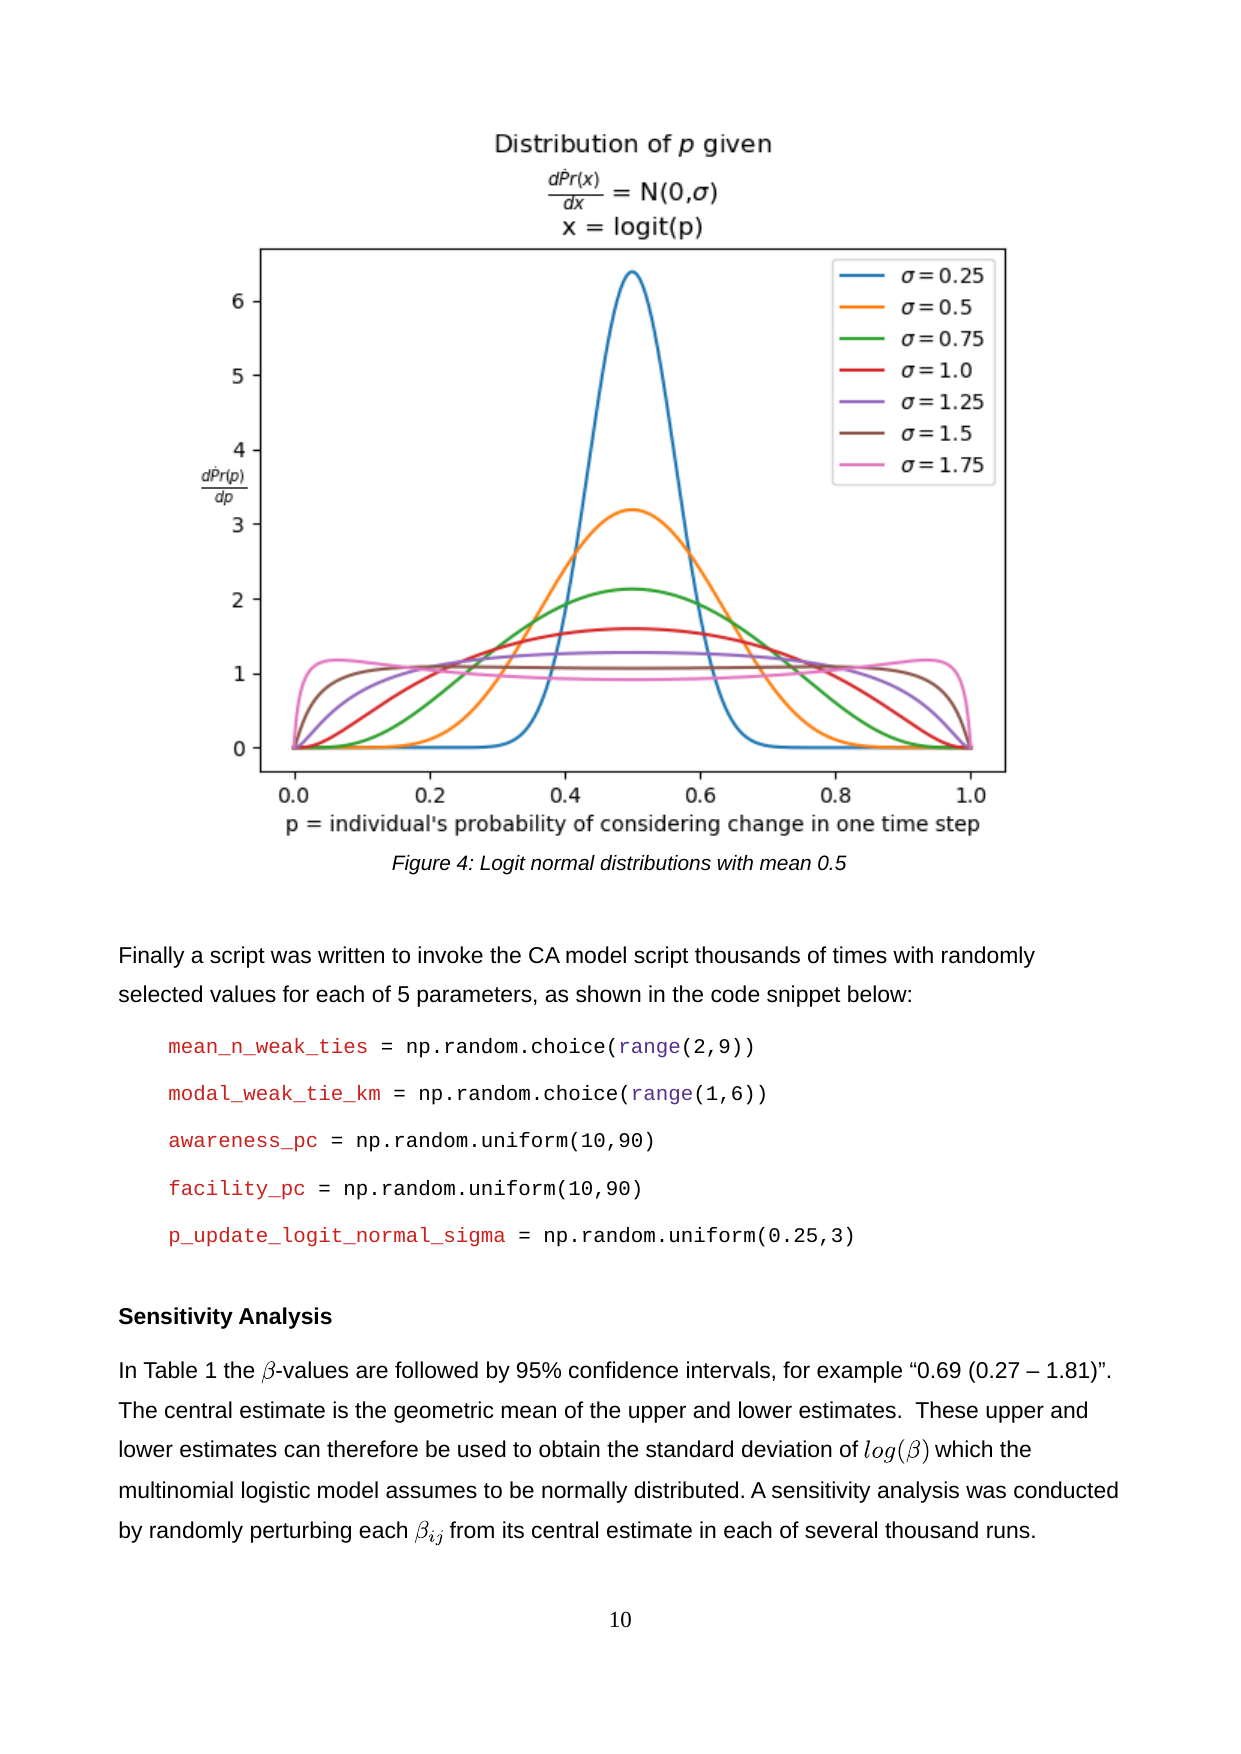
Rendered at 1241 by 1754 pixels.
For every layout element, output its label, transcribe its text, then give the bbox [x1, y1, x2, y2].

text facility_pc = np.random.uniform(10,90) [118, 1178, 1122, 1201]
picture [140, 130, 1100, 851]
text Sensitivity Analysis [118, 1303, 1122, 1329]
text awareness_pc = np.random.uniform(10,90) [118, 1130, 1122, 1154]
text p_update_logit_normal_sigma = np.random.uniform(0.25,3) [118, 1225, 1122, 1248]
text modal_weak_tie_km = np.random.choice(range(1,6)) [118, 1083, 1122, 1107]
text Figure 4: Logit normal distributions with mean 0.5 [140, 851, 1100, 874]
text mean_n_weak_ties = np.random.choice(range(2,9)) [118, 1036, 1122, 1059]
text In Table 1 the -values are followed by 95% confidence intervals, for example “0.69 (0.27 – 1.81)”. The central estimate is the geometric mean of the upper and lower estimates. These upper and lower estimates can therefore be used to obtain the standard deviation of which the multinomial logistic model assumes to be normally distributed. A sensitivity analysis was conducted by randomly perturbing each from its central estimate in each of several thousand runs. [118, 1357, 1122, 1545]
text Finally a script was written to invoke the CA model script thousands of times with randomly selected values for each of 5 parameters, as shown in the code snippet below: [118, 942, 1122, 1008]
